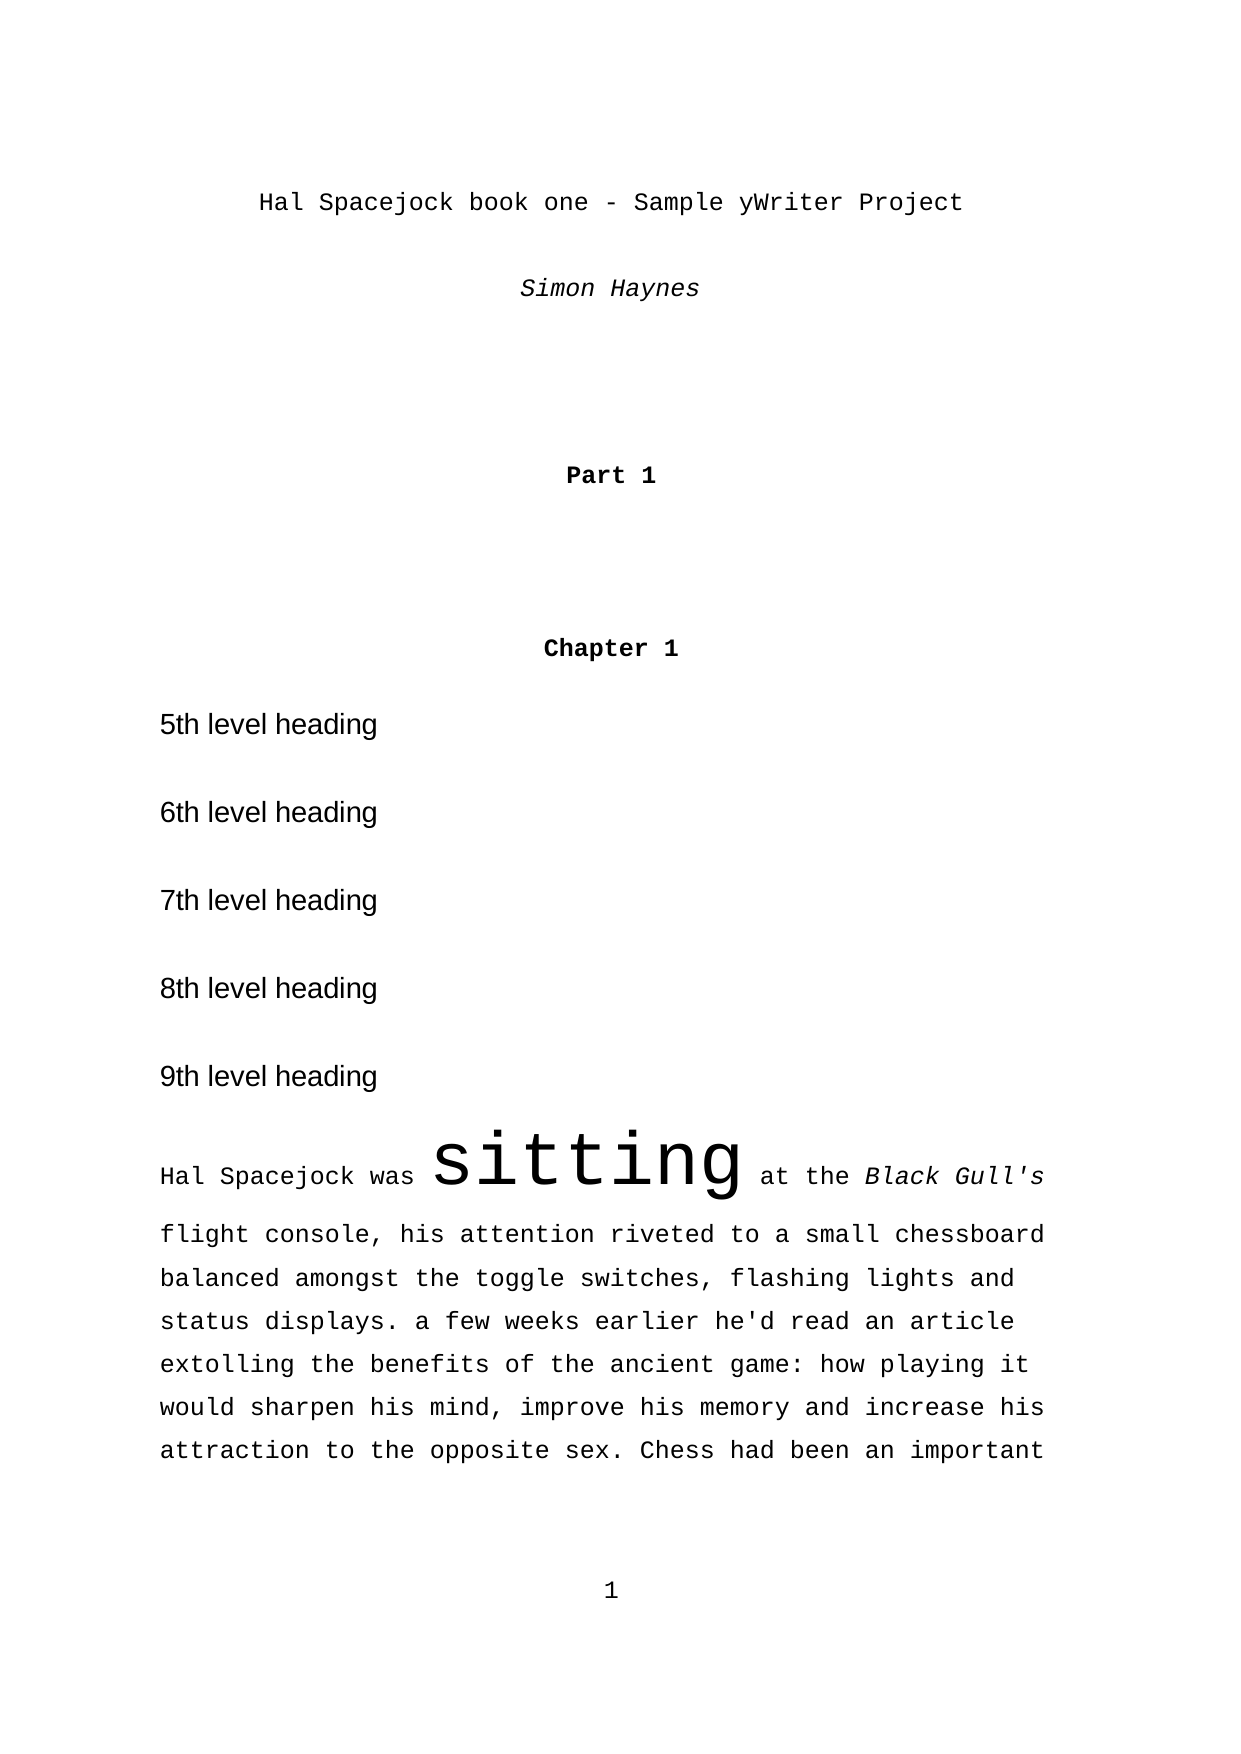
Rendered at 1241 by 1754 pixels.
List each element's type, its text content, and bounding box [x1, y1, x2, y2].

subtitle 7th level heading [159, 883, 1063, 917]
subtitle 6th level heading [159, 795, 1063, 829]
subtitle 8th level heading [159, 971, 1063, 1005]
text Hal Spacejock book one - Sample yWriter Project [159, 189, 1063, 217]
subtitle 5th level heading [159, 707, 1063, 741]
text Hal Spacejock was sitting at the Black Gull's flight console, his attention riveted to a small chessboard balanced amongst the toggle switches, flashing lights and status displays. a few weeks earlier he'd read an article extolling the benefits of the ancient game: how playing it would sharpen his mind, improve his memory and increase his attraction to the opposite sex. Chess had been an important [159, 1122, 1063, 1466]
text Simon Haynes [159, 276, 1063, 304]
subtitle Part 1 [159, 448, 1063, 491]
subtitle 9th level heading [159, 1059, 1063, 1093]
subtitle Chapter 1 [159, 621, 1063, 664]
